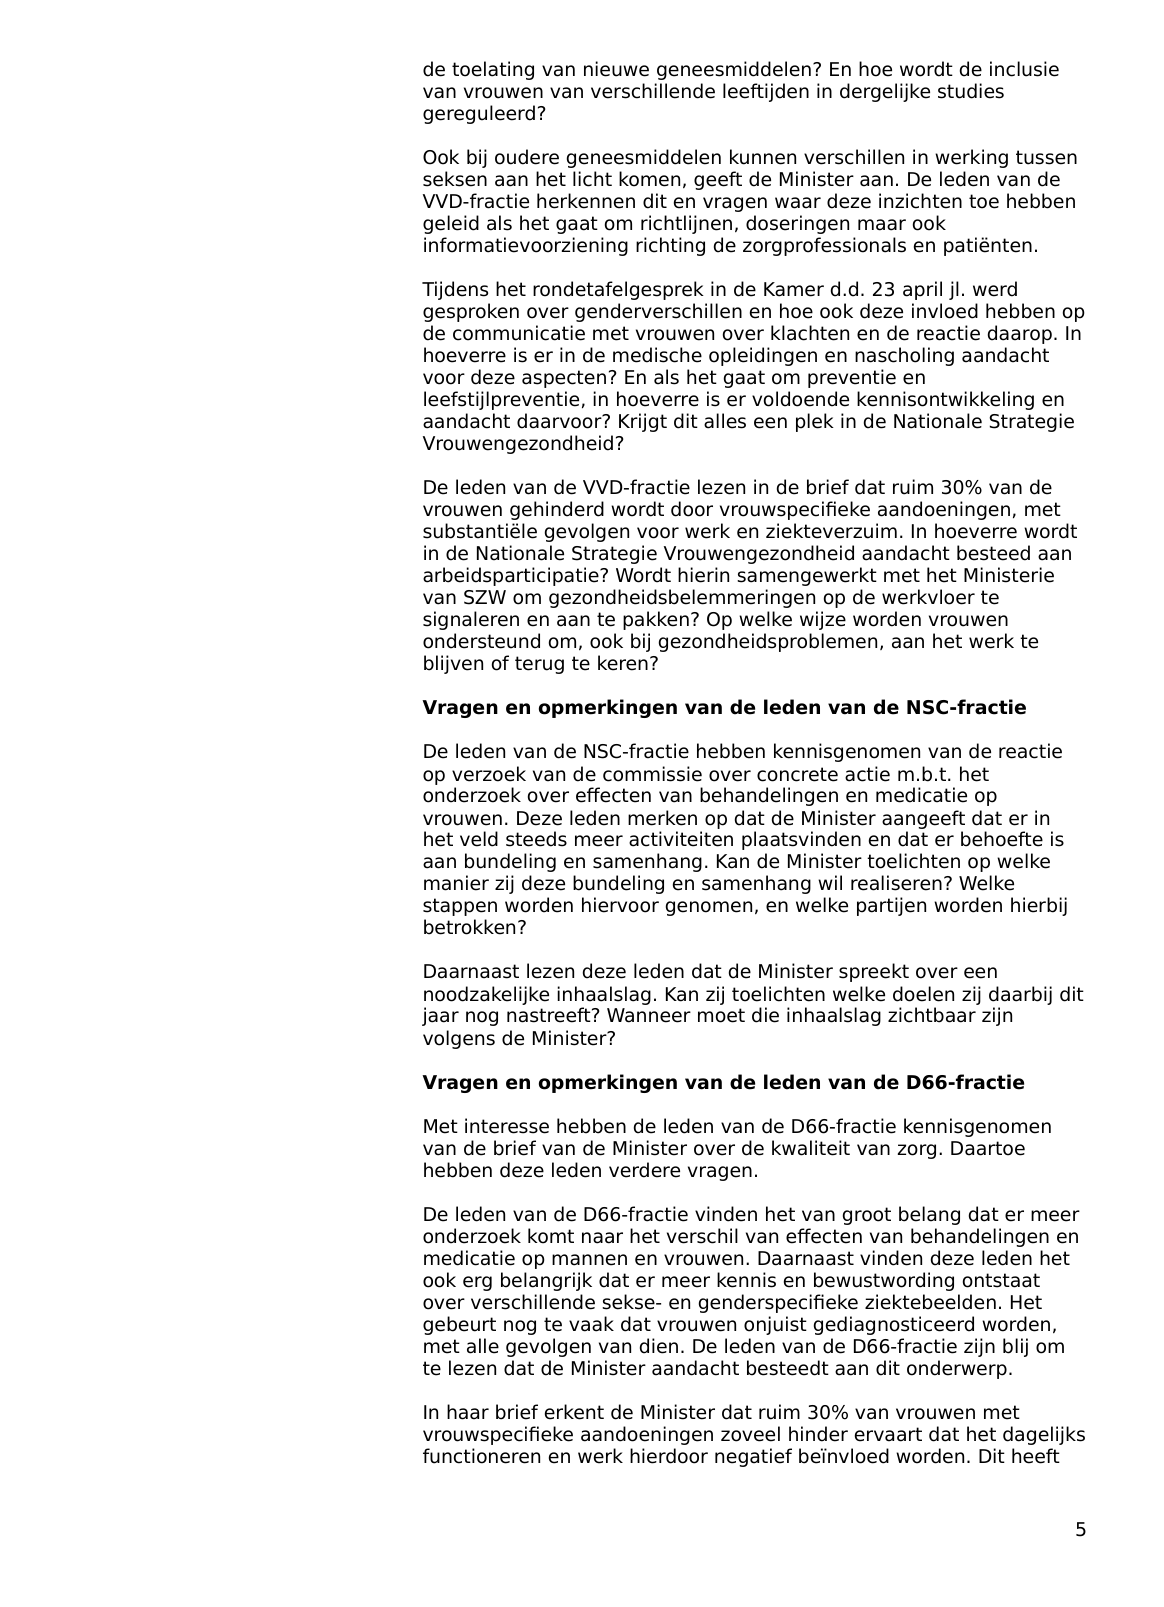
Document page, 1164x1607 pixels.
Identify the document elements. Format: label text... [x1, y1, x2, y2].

subtitle Vragen en opmerkingen van de leden van de D66-fractie [422, 1072, 1087, 1093]
text In haar brief erkent de Minister dat ruim 30% van vrouwen met vrouwspecifieke aandoeningen zoveel hinder ervaart dat het dagelijks functioneren en werk hierdoor negatief beïnvloed worden. Dit heeft [422, 1402, 1087, 1468]
text Ook bij oudere geneesmiddelen kunnen verschillen in werking tussen seksen aan het licht komen, geeft de Minister aan. De leden van de VVD-fractie herkennen dit en vragen waar deze inzichten toe hebben geleid als het gaat om richtlijnen, doseringen maar ook informatievoorziening richting de zorgprofessionals en patiënten. [422, 147, 1087, 257]
text Met interesse hebben de leden van de D66-fractie kennisgenomen van de brief van de Minister over de kwaliteit van zorg. Daartoe hebben deze leden verdere vragen. [422, 1116, 1087, 1182]
text Tijdens het rondetafelgesprek in de Kamer d.d. 23 april jl. werd gesproken over genderverschillen en hoe ook deze invloed hebben op de communicatie met vrouwen over klachten en de reactie daarop. In hoeverre is er in de medische opleidingen en nascholing aandacht voor deze aspecten? En als het gaat om preventie en leefstijlpreventie, in hoeverre is er voldoende kennisontwikkeling en aandacht daarvoor? Krijgt dit alles een plek in de Nationale Strategie Vrouwengezondheid? [422, 279, 1087, 455]
subtitle Vragen en opmerkingen van de leden van de NSC-fractie [422, 697, 1087, 719]
text Daarnaast lezen deze leden dat de Minister spreekt over een noodzakelijke inhaalslag. Kan zij toelichten welke doelen zij daarbij dit jaar nog nastreeft? Wanneer moet die inhaalslag zichtbaar zijn volgens de Minister? [422, 961, 1087, 1049]
text De leden van de VVD-fractie lezen in de brief dat ruim 30% van de vrouwen gehinderd wordt door vrouwspecifieke aandoeningen, met substantiële gevolgen voor werk en ziekteverzuim. In hoeverre wordt in de Nationale Strategie Vrouwengezondheid aandacht besteed aan arbeidsparticipatie? Wordt hierin samengewerkt met het Ministerie van SZW om gezondheidsbelemmeringen op de werkvloer te signaleren en aan te pakken? Op welke wijze worden vrouwen ondersteund om, ook bij gezondheidsproblemen, aan het werk te blijven of terug te keren? [422, 477, 1087, 675]
text de toelating van nieuwe geneesmiddelen? En hoe wordt de inclusie van vrouwen van verschillende leeftijden in dergelijke studies gereguleerd? [422, 59, 1087, 125]
text De leden van de NSC-fractie hebben kennisgenomen van de reactie op verzoek van de commissie over concrete actie m.b.t. het onderzoek over effecten van behandelingen en medicatie op vrouwen. Deze leden merken op dat de Minister aangeeft dat er in het veld steeds meer activiteiten plaatsvinden en dat er behoefte is aan bundeling en samenhang. Kan de Minister toelichten op welke manier zij deze bundeling en samenhang wil realiseren? Welke stappen worden hiervoor genomen, en welke partijen worden hierbij betrokken? [422, 741, 1087, 939]
text De leden van de D66-fractie vinden het van groot belang dat er meer onderzoek komt naar het verschil van effecten van behandelingen en medicatie op mannen en vrouwen. Daarnaast vinden deze leden het ook erg belangrijk dat er meer kennis en bewustwording ontstaat over verschillende sekse- en genderspecifieke ziektebeelden. Het gebeurt nog te vaak dat vrouwen onjuist gediagnosticeerd worden, met alle gevolgen van dien. De leden van de D66-fractie zijn blij om te lezen dat de Minister aandacht besteedt aan dit onderwerp. [422, 1204, 1087, 1380]
